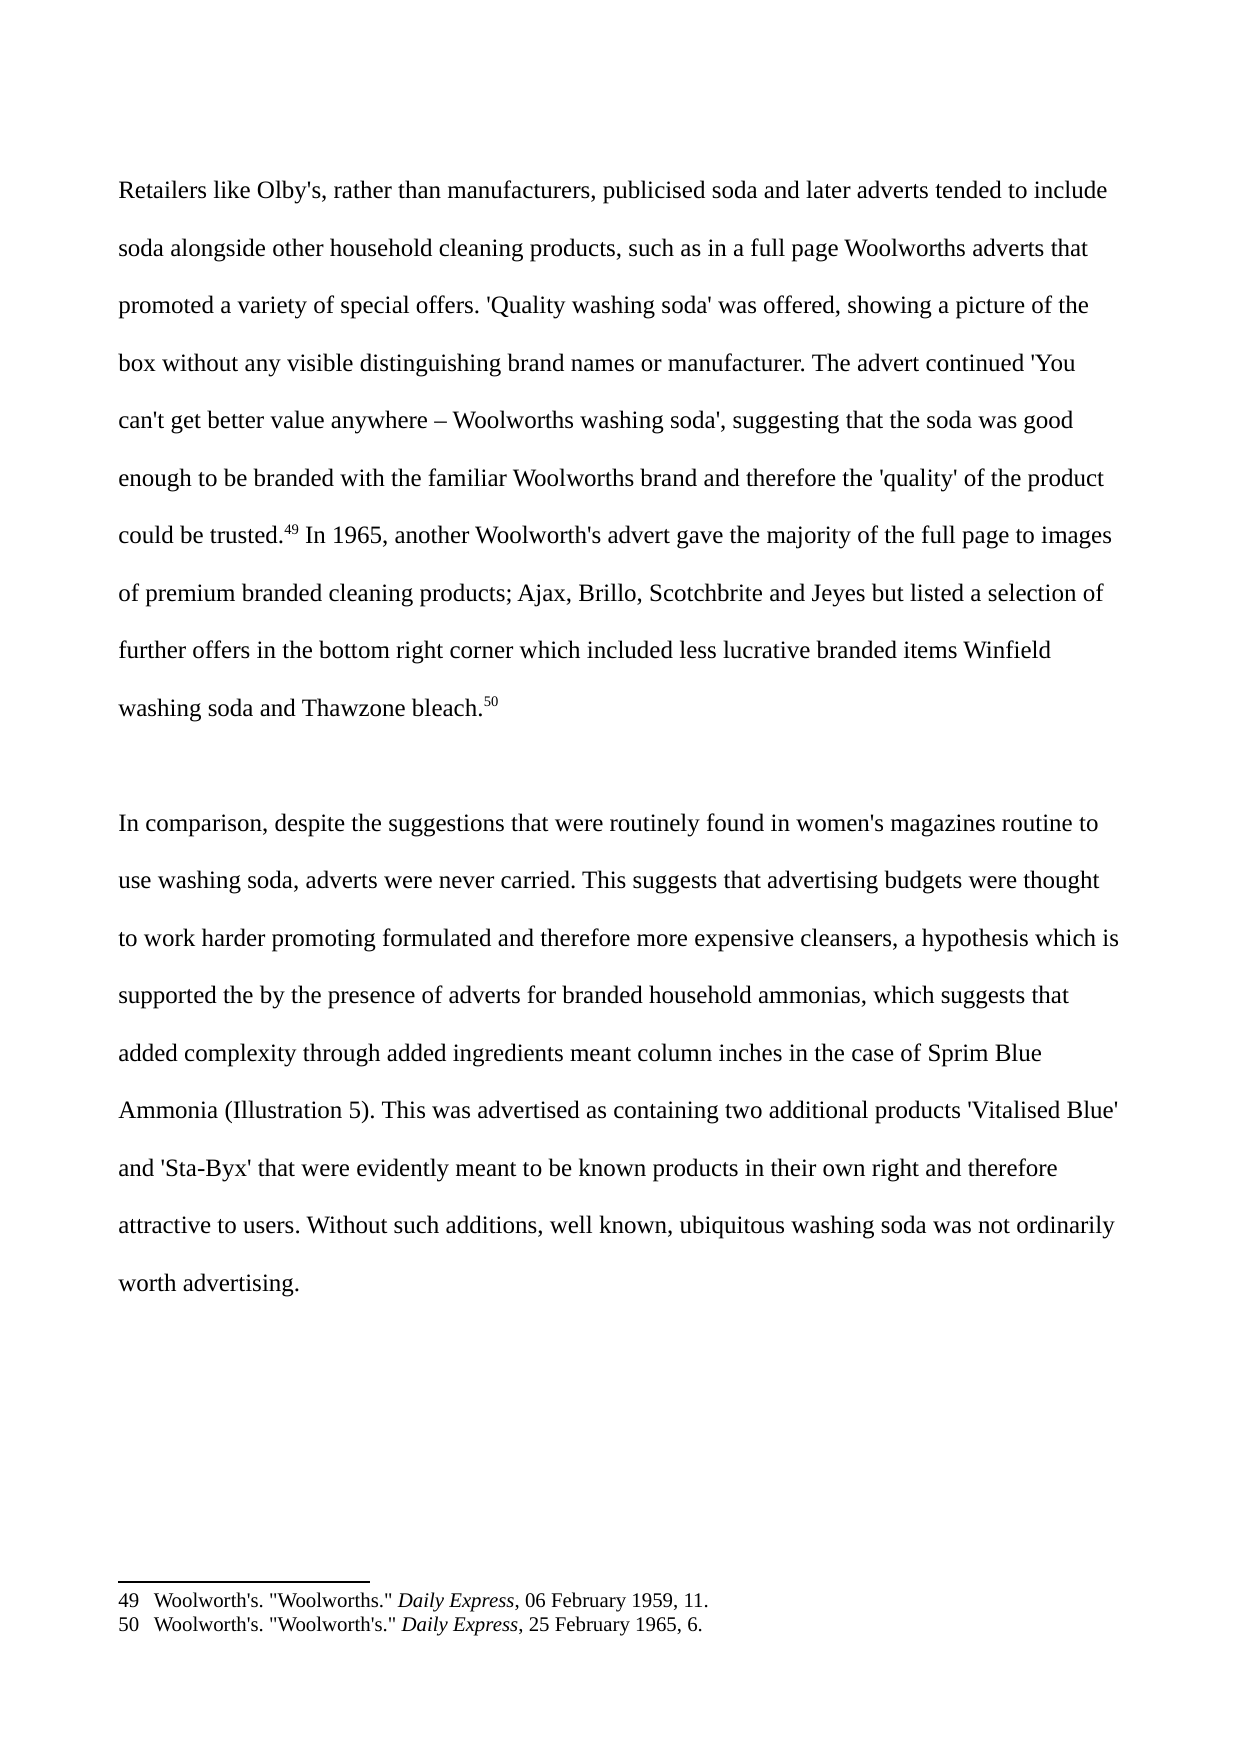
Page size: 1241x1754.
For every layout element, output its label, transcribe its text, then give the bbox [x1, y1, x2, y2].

text Retailers like Olby's, rather than manufacturers, publicised soda and later adverts tended to include soda alongside other household cleaning products, such as in a full page Woolworths adverts that promoted a variety of special offers. 'Quality washing soda' was offered, showing a picture of the box without any visible distinguishing brand names or manufacturer. The advert continued 'You can't get better value anywhere – Woolworths washing soda', suggesting that the soda was good enough to be branded with the familiar Woolworths brand and therefore the 'quality' of the product could be trusted. In 1965, another Woolworth's advert gave the majority of the full page to images of premium branded cleaning products; Ajax, Brillo, Scotchbrite and Jeyes but listed a selection of further offers in the bottom right corner which included less lucrative branded items Winfield washing soda and Thawzone bleach. [118, 176, 1122, 722]
text In comparison, despite the suggestions that were routinely found in women's magazines routine to use washing soda, adverts were never carried. This suggests that advertising budgets were thought to work harder promoting formulated and therefore more expensive cleansers, a hypothesis which is supported the by the presence of adverts for branded household ammonias, which suggests that added complexity through added ingredients meant column inches in the case of Sprim Blue Ammonia (Illustration 5). This was advertised as containing two additional products 'Vitalised Blue' and 'Sta-Byx' that were evidently meant to be known products in their own right and therefore attractive to users. Without such additions, well known, ubiquitous washing soda was not ordinarily worth advertising. [118, 808, 1122, 1297]
text Woolworth's. "Woolworths." Daily Express, 06 February 1959, 11. [118, 1588, 1122, 1612]
text Woolworth's. "Woolworth's." Daily Express, 25 February 1965, 6. [118, 1612, 1122, 1636]
